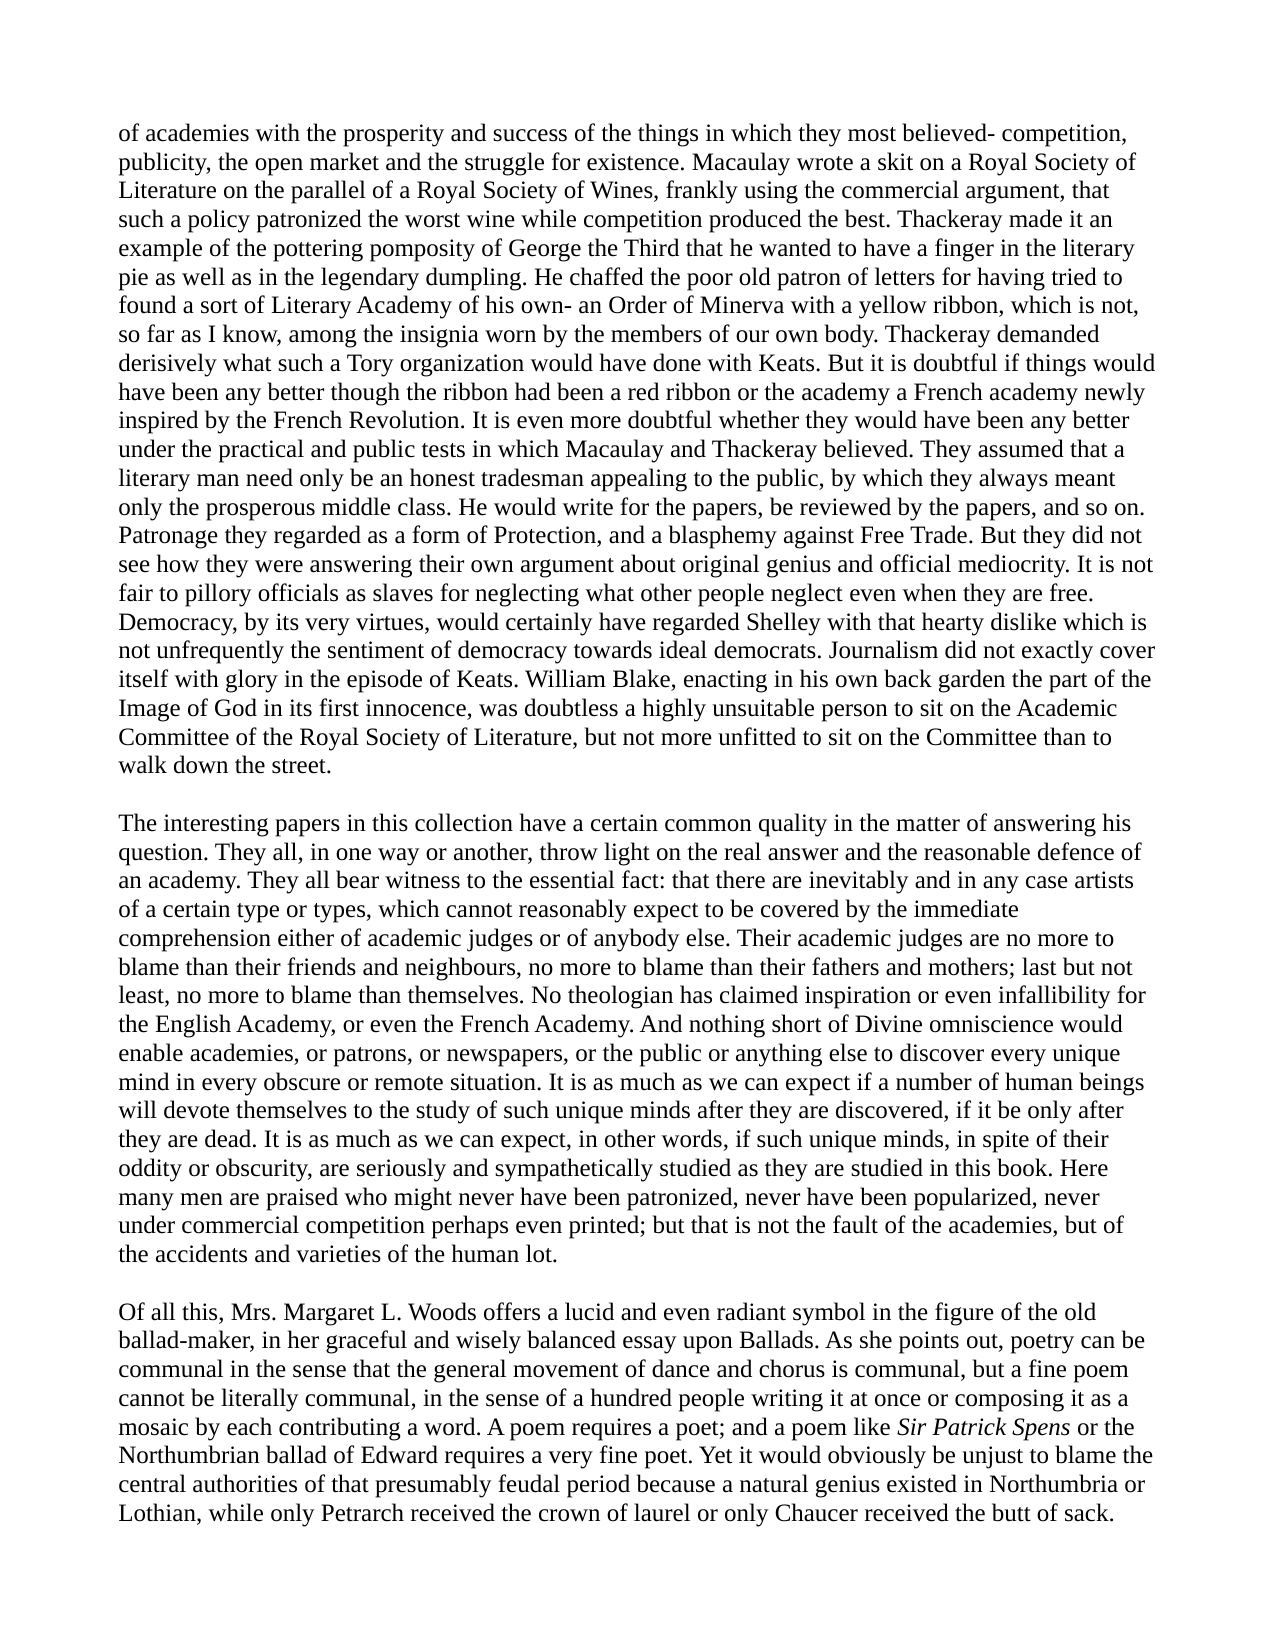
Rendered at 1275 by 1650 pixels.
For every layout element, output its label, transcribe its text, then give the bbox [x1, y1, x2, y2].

text of academies with the prosperity and success of the things in which they most believed- competition, publicity, the open market and the struggle for existence. Macaulay wrote a skit on a Royal Society of Literature on the parallel of a Royal Society of Wines, frankly using the commercial argument, that such a policy patronized the worst wine while competition produced the best. Thackeray made it an example of the pottering pomposity of George the Third that he wanted to have a finger in the literary pie as well as in the legendary dumpling. He chaffed the poor old patron of letters for having tried to found a sort of Literary Academy of his own- an Order of Minerva with a yellow ribbon, which is not, so far as I know, among the insignia worn by the members of our own body. Thackeray demanded derisively what such a Tory organization would have done with Keats. But it is doubtful if things would have been any better though the ribbon had been a red ribbon or the academy a French academy newly inspired by the French Revolution. It is even more doubtful whether they would have been any better under the practical and public tests in which Macaulay and Thackeray believed. They assumed that a literary man need only be an honest tradesman appealing to the public, by which they always meant only the prosperous middle class. He would write for the papers, be reviewed by the papers, and so on. Patronage they regarded as a form of Protection, and a blasphemy against Free Trade. But they did not see how they were answering their own argument about original genius and official mediocrity. It is not fair to pillory officials as slaves for neglecting what other people neglect even when they are free. Democracy, by its very virtues, would certainly have regarded Shelley with that hearty dislike which is not unfrequently the sentiment of democracy towards ideal democrats. Journalism did not exactly cover itself with glory in the episode of Keats. William Blake, enacting in his own back garden the part of the Image of God in its first innocence, was doubtless a highly unsuitable person to sit on the Academic Committee of the Royal Society of Literature, but not more unfitted to sit on the Committee than to walk down the street. [118, 118, 1157, 779]
text The interesting papers in this collection have a certain common quality in the matter of answering his question. They all, in one way or another, throw light on the real answer and the reasonable defence of an academy. They all bear witness to the essential fact: that there are inevitably and in any case artists of a certain type or types, which cannot reasonably expect to be covered by the immediate comprehension either of academic judges or of anybody else. Their academic judges are no more to blame than their friends and neighbours, no more to blame than their fathers and mothers; last but not least, no more to blame than themselves. No theologian has claimed inspiration or even infallibility for the English Academy, or even the French Academy. And nothing short of Divine omniscience would enable academies, or patrons, or newspapers, or the public or anything else to discover every unique mind in every obscure or remote situation. It is as much as we can expect if a number of human beings will devote themselves to the study of such unique minds after they are discovered, if it be only after they are dead. It is as much as we can expect, in other words, if such unique minds, in spite of their oddity or obscurity, are seriously and sympathetically studied as they are studied in this book. Here many men are praised who might never have been patronized, never have been popularized, never under commercial competition perhaps even printed; but that is not the fault of the academies, but of the accidents and varieties of the human lot. [118, 808, 1157, 1268]
text Of all this, Mrs. Margaret L. Woods offers a lucid and even radiant symbol in the figure of the old ballad-maker, in her graceful and wisely balanced essay upon Ballads. As she points out, poetry can be communal in the sense that the general movement of dance and chorus is communal, but a fine poem cannot be literally communal, in the sense of a hundred people writing it at once or composing it as a mosaic by each contributing a word. A poem requires a poet; and a poem like Sir Patrick Spens or the Northumbrian ballad of Edward requires a very fine poet. Yet it would obviously be unjust to blame the central authorities of that presumably feudal period because a natural genius existed in Northumbria or Lothian, while only Petrarch received the crown of laurel or only Chaucer received the butt of sack. [118, 1297, 1157, 1527]
